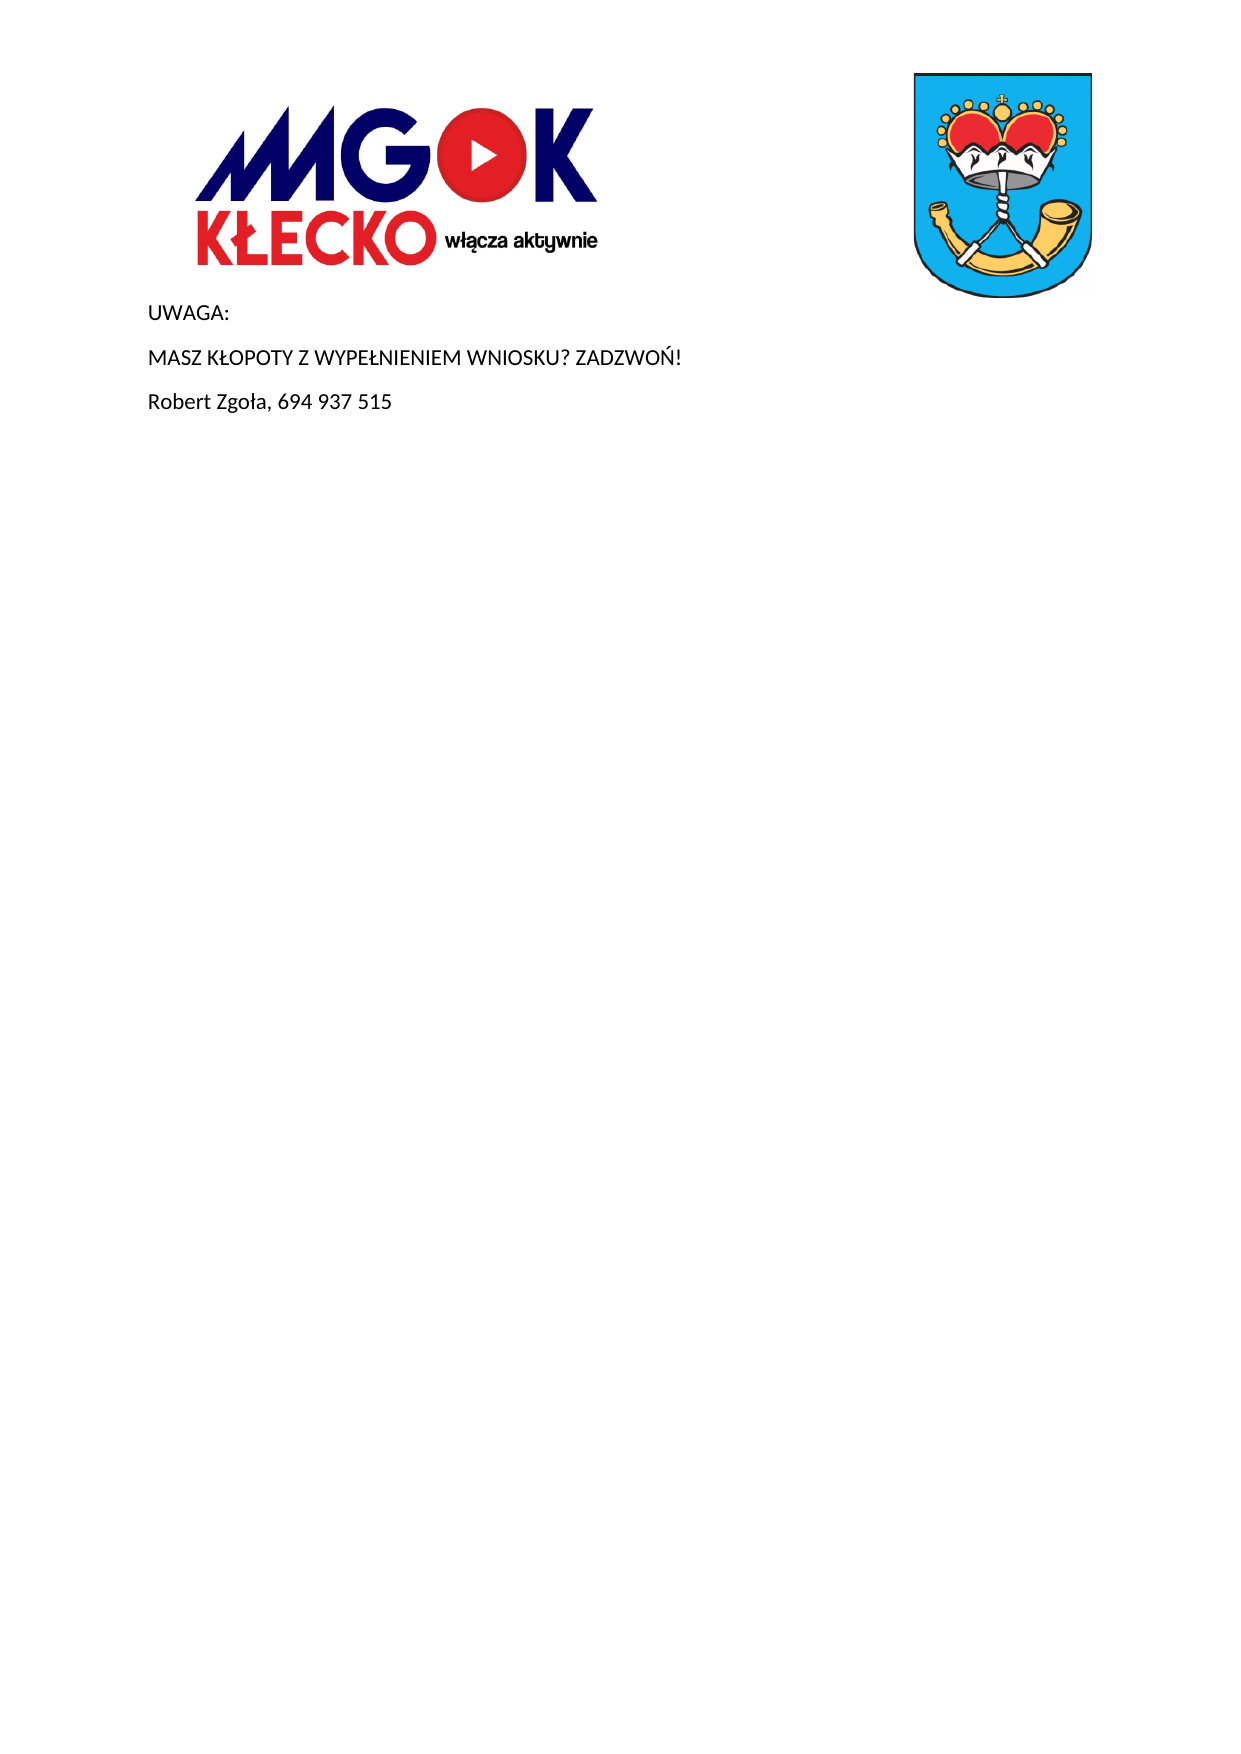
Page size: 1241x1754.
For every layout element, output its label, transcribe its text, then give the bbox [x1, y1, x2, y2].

text MASZ KŁOPOTY Z WYPEŁNIENIEM WNIOSKU? ZADZWOŃ! [148, 343, 1093, 371]
picture [155, 73, 638, 297]
text Robert Zgoła, 694 937 515 [148, 387, 1093, 415]
picture [913, 73, 1092, 298]
text UWAGA: [148, 298, 1093, 326]
